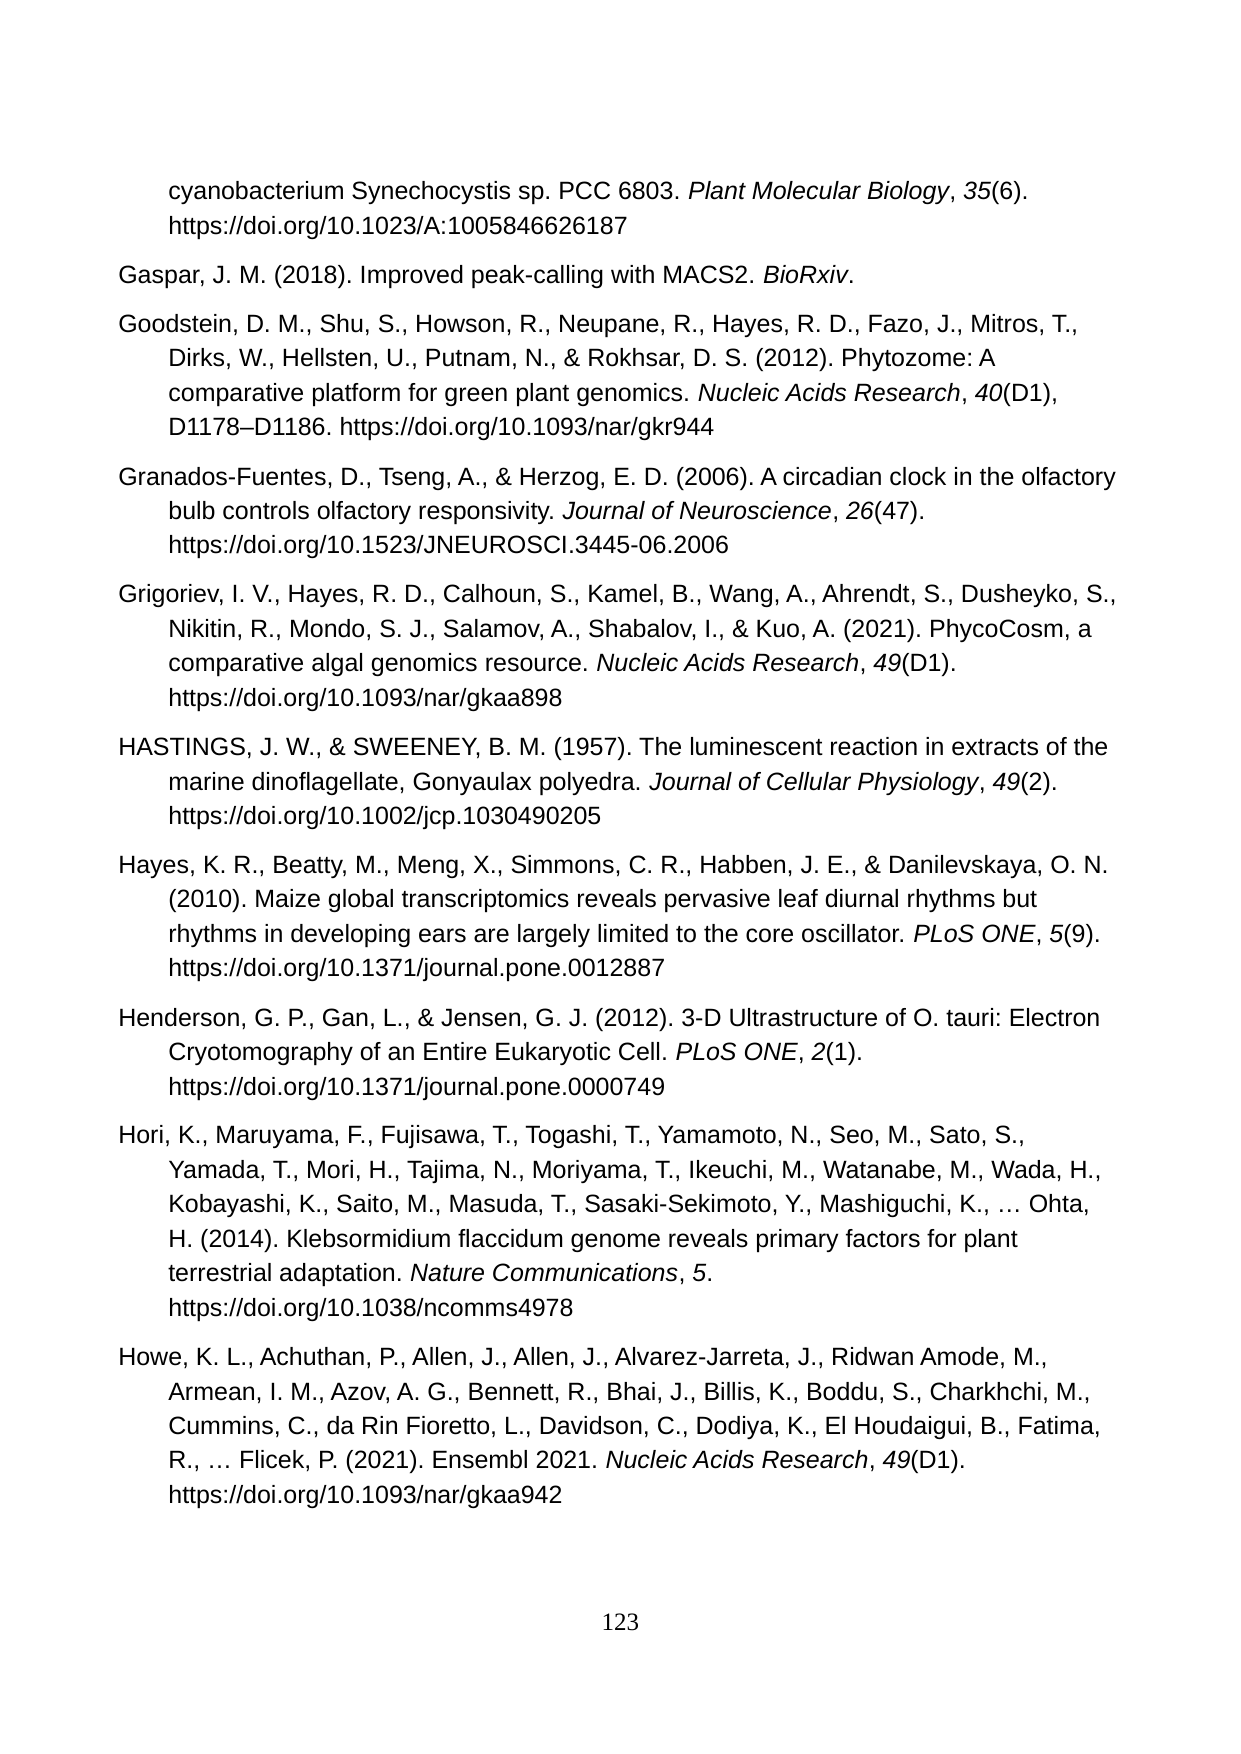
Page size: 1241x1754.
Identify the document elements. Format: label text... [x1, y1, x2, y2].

text HASTINGS, J. W., & SWEENEY, B. M. (1957). The luminescent reaction in extracts of the marine dinoflagellate, Gonyaulax polyedra. Journal of Cellular Physiology, 49(2). https://doi.org/10.1002/jcp.1030490205 [118, 732, 1122, 830]
text Goodstein, D. M., Shu, S., Howson, R., Neupane, R., Hayes, R. D., Fazo, J., Mitros, T., Dirks, W., Hellsten, U., Putnam, N., & Rokhsar, D. S. (2012). Phytozome: A comparative platform for green plant genomics. Nucleic Acids Research, 40(D1), D1178–D1186. https://doi.org/10.1093/nar/gkr944 [118, 309, 1122, 441]
text Granados-Fuentes, D., Tseng, A., & Herzog, E. D. (2006). A circadian clock in the olfactory bulb controls olfactory responsivity. Journal of Neuroscience, 26(47). https://doi.org/10.1523/JNEUROSCI.3445-06.2006 [118, 461, 1122, 559]
text Hori, K., Maruyama, F., Fujisawa, T., Togashi, T., Yamamoto, N., Seo, M., Sato, S., Yamada, T., Mori, H., Tajima, N., Moriyama, T., Ikeuchi, M., Watanabe, M., Wada, H., Kobayashi, K., Saito, M., Masuda, T., Sasaki-Sekimoto, Y., Mashiguchi, K., … Ohta, H. (2014). Klebsormidium flaccidum genome reveals primary factors for plant terrestrial adaptation. Nature Communications, 5. https://doi.org/10.1038/ncomms4978 [118, 1121, 1122, 1322]
text Grigoriev, I. V., Hayes, R. D., Calhoun, S., Kamel, B., Wang, A., Ahrendt, S., Dusheyko, S., Nikitin, R., Mondo, S. J., Salamov, A., Shabalov, I., & Kuo, A. (2021). PhycoCosm, a comparative algal genomics resource. Nucleic Acids Research, 49(D1). https://doi.org/10.1093/nar/gkaa898 [118, 579, 1122, 712]
text Henderson, G. P., Gan, L., & Jensen, G. J. (2012). 3-D Ultrastructure of O. tauri: Electron Cryotomography of an Entire Eukaryotic Cell. PLoS ONE, 2(1). https://doi.org/10.1371/journal.pone.0000749 [118, 1002, 1122, 1100]
text cyanobacterium Synechocystis sp. PCC 6803. Plant Molecular Biology, 35(6). https://doi.org/10.1023/A:1005846626187 [118, 176, 1122, 239]
text Hayes, K. R., Beatty, M., Meng, X., Simmons, C. R., Habben, J. E., & Danilevskaya, O. N. (2010). Maize global transcriptomics reveals pervasive leaf diurnal rhythms but rhythms in developing ears are largely limited to the core oscillator. PLoS ONE, 5(9). https://doi.org/10.1371/journal.pone.0012887 [118, 850, 1122, 982]
text Gaspar, J. M. (2018). Improved peak-calling with MACS2. BioRxiv. [118, 260, 1122, 289]
text Howe, K. L., Achuthan, P., Allen, J., Allen, J., Alvarez-Jarreta, J., Ridwan Amode, M., Armean, I. M., Azov, A. G., Bennett, R., Bhai, J., Billis, K., Boddu, S., Charkhchi, M., Cummins, C., da Rin Fioretto, L., Davidson, C., Dodiya, K., El Houdaigui, B., Fatima, R., … Flicek, P. (2021). Ensembl 2021. Nucleic Acids Research, 49(D1). https://doi.org/10.1093/nar/gkaa942 [118, 1342, 1122, 1509]
